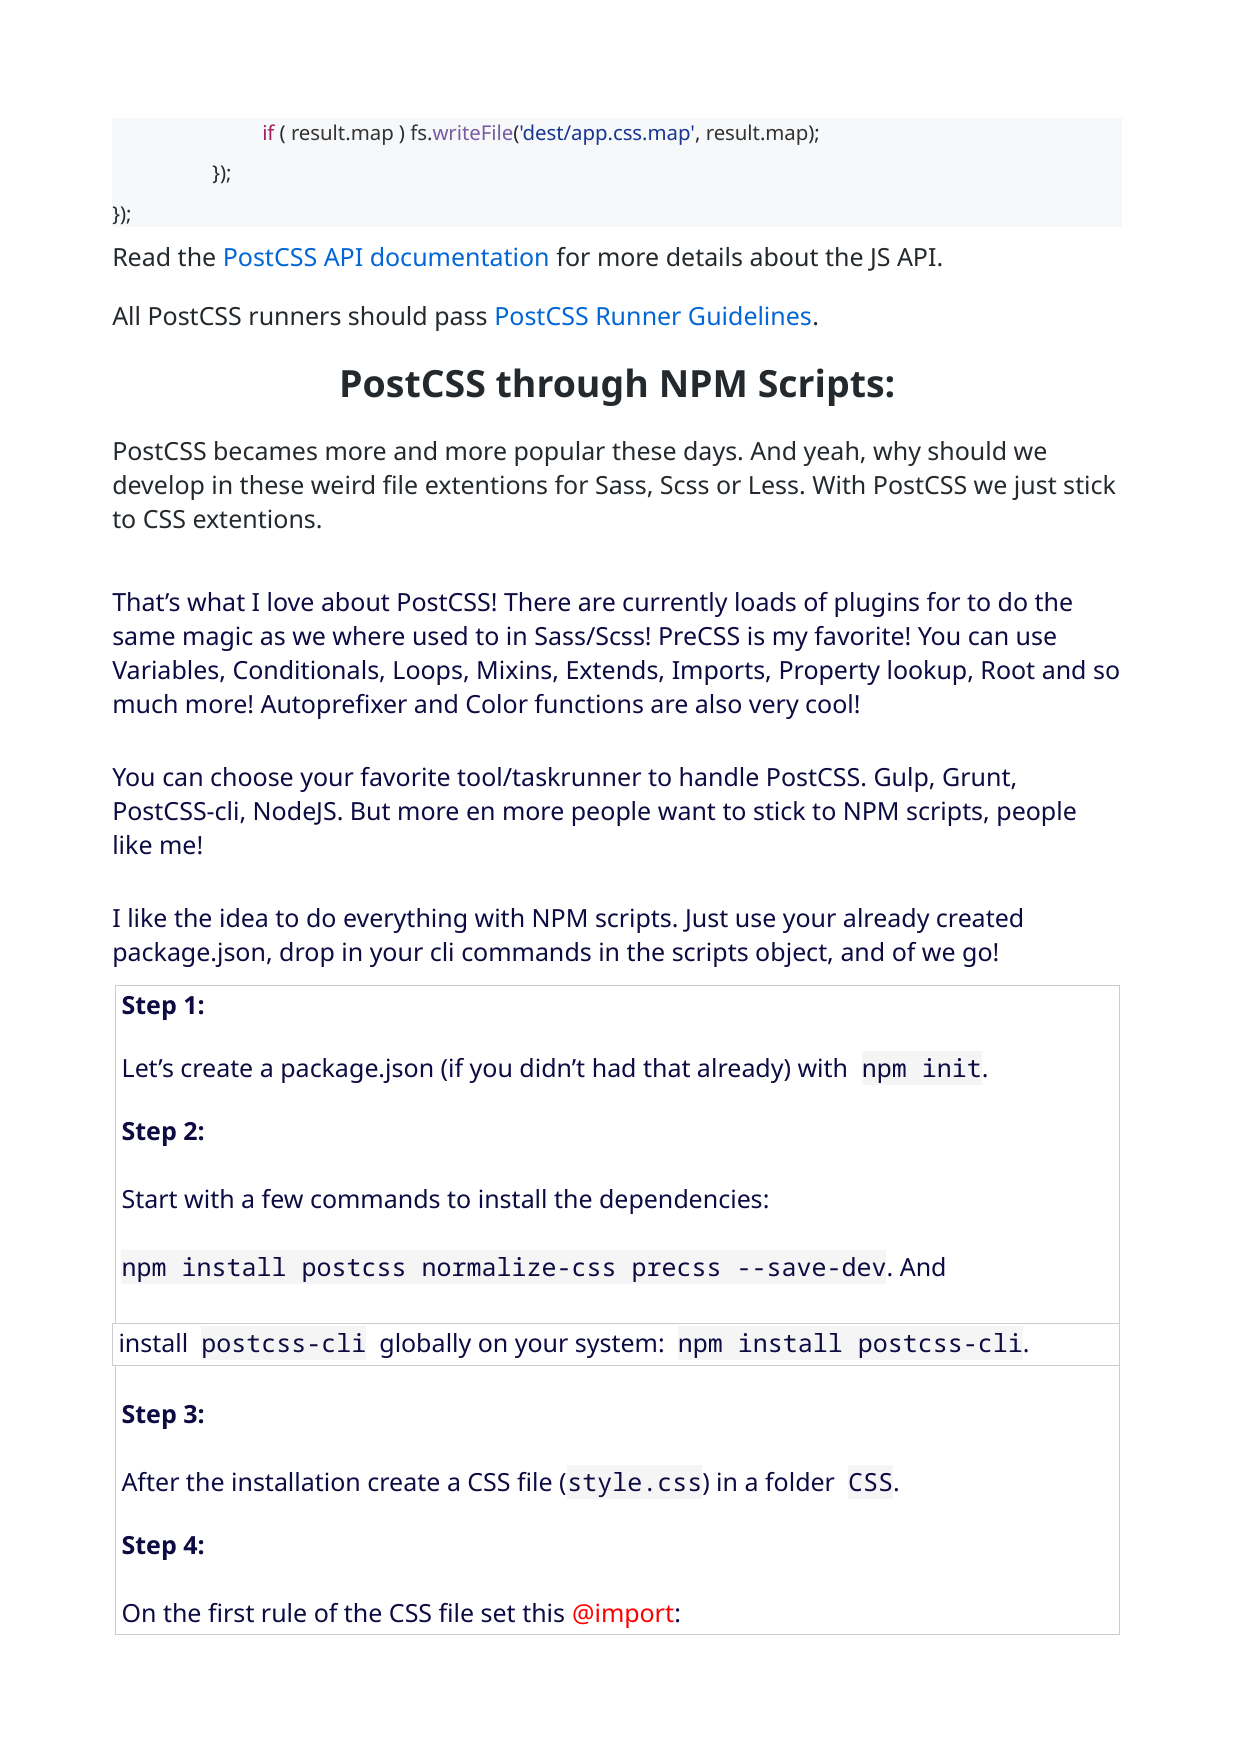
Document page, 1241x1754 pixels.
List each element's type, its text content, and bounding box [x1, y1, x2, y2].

text Step 3: [116, 1393, 1119, 1427]
text npm install postcss normalize-css precss --save-dev. And [116, 1246, 1119, 1284]
text }); [112, 159, 1122, 187]
text Step 1: [116, 986, 1119, 1047]
text You can choose your favorite tool/taskrunner to handle PostCSS. Gulp, Grunt, PostCSS-cli, NodeJS. But more en more people want to stick to NPM scripts, people like me! [112, 759, 1122, 862]
text Step 4: [116, 1524, 1119, 1558]
text }); [112, 199, 1122, 227]
text Read the PostCSS API documentation for more details about the JS API. [112, 239, 1122, 273]
text Start with a few commands to install the dependencies: [116, 1144, 1119, 1246]
text PostCSS becames more and more popular these days. And yeah, why should we develop in these weird file extentions for Sass, Scss or Less. With PostCSS we just stick to CSS extentions. [112, 434, 1122, 536]
text PostCSS through NPM Scripts: [112, 358, 1122, 409]
text All PostCSS runners should pass PostCSS Runner Guidelines. [112, 298, 1122, 333]
text Step 2: [116, 1110, 1119, 1144]
text That’s what I love about PostCSS! There are currently loads of plugins for to do the same magic as we where used to in Sass/Scss! PreCSS is my favorite! You can use Variables, Conditionals, Loops, Mixins, Extends, Imports, Property lookup, Root and so much more! Autoprefixer and Color functions are also very cool! [112, 584, 1122, 721]
text Let’s create a package.json (if you didn’t had that already) with npm init. [116, 1047, 1119, 1085]
text if ( result.map ) fs.writeFile('dest/app.css.map', result.map); [112, 118, 1122, 146]
text I like the idea to do everything with NPM scripts. Just use your already created package.json, drop in your cli commands in the scripts object, and of we go! [112, 901, 1122, 969]
text On the first rule of the CSS file set this @import: [116, 1558, 1119, 1634]
text After the installation create a CSS file (style.css) in a folder CSS. [116, 1427, 1119, 1499]
text install postcss-cli globally on your system: npm install postcss-cli. [113, 1324, 1119, 1365]
